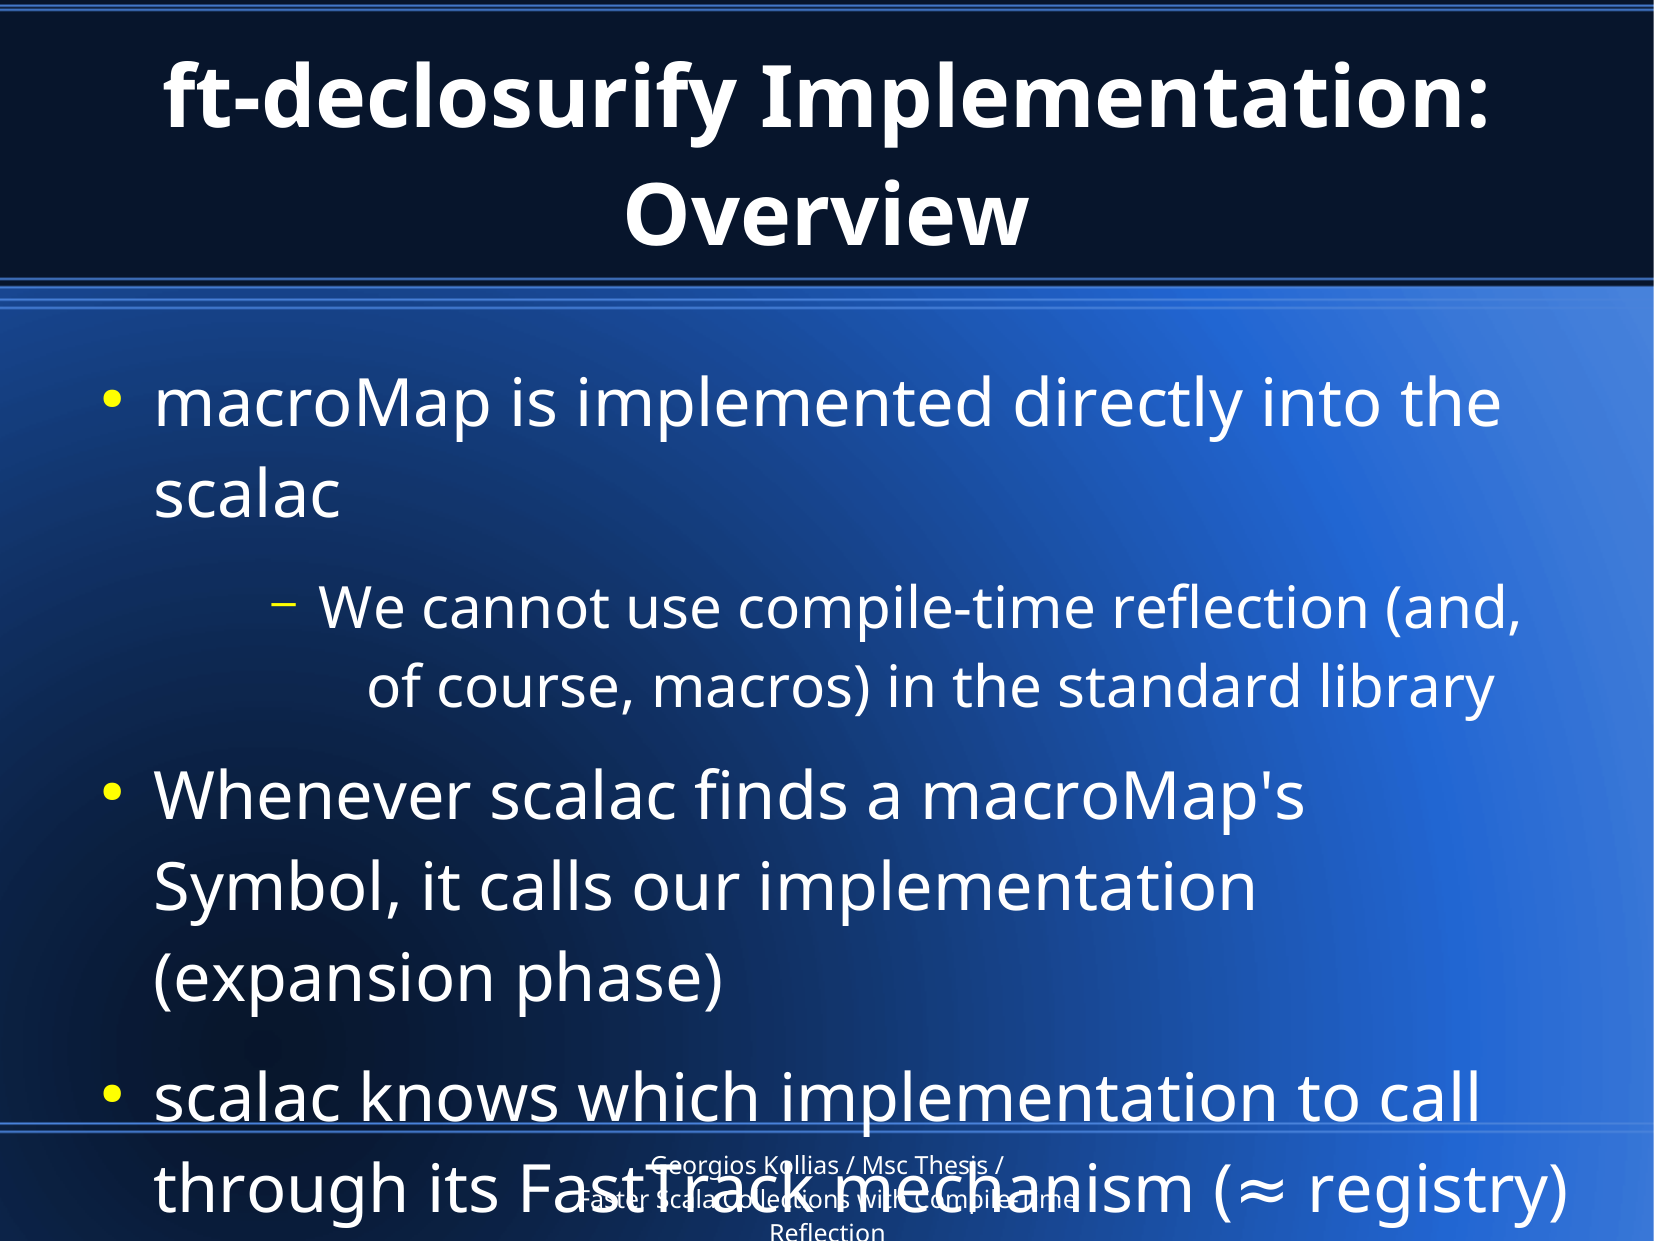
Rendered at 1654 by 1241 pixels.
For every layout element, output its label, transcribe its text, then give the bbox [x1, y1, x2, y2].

list macroMap is implemented directly into the scalac We cannot use compile-time reflection (and, of course, macros) in the standard library Whenever scalac finds a macroMap's Symbol, it calls our implementation (expansion phase) scalac knows which implementation to call through its FastTrack mechanism (≈ registry) Hence the ft prefix! [82, 355, 1571, 1112]
picture [874, 1230, 881, 1241]
picture [0, 0, 1654, 1241]
title ft-declosurify Implementation: Overview [82, 49, 1571, 257]
picture [859, 1230, 866, 1240]
picture [774, 1226, 780, 1233]
picture [774, 1235, 781, 1241]
